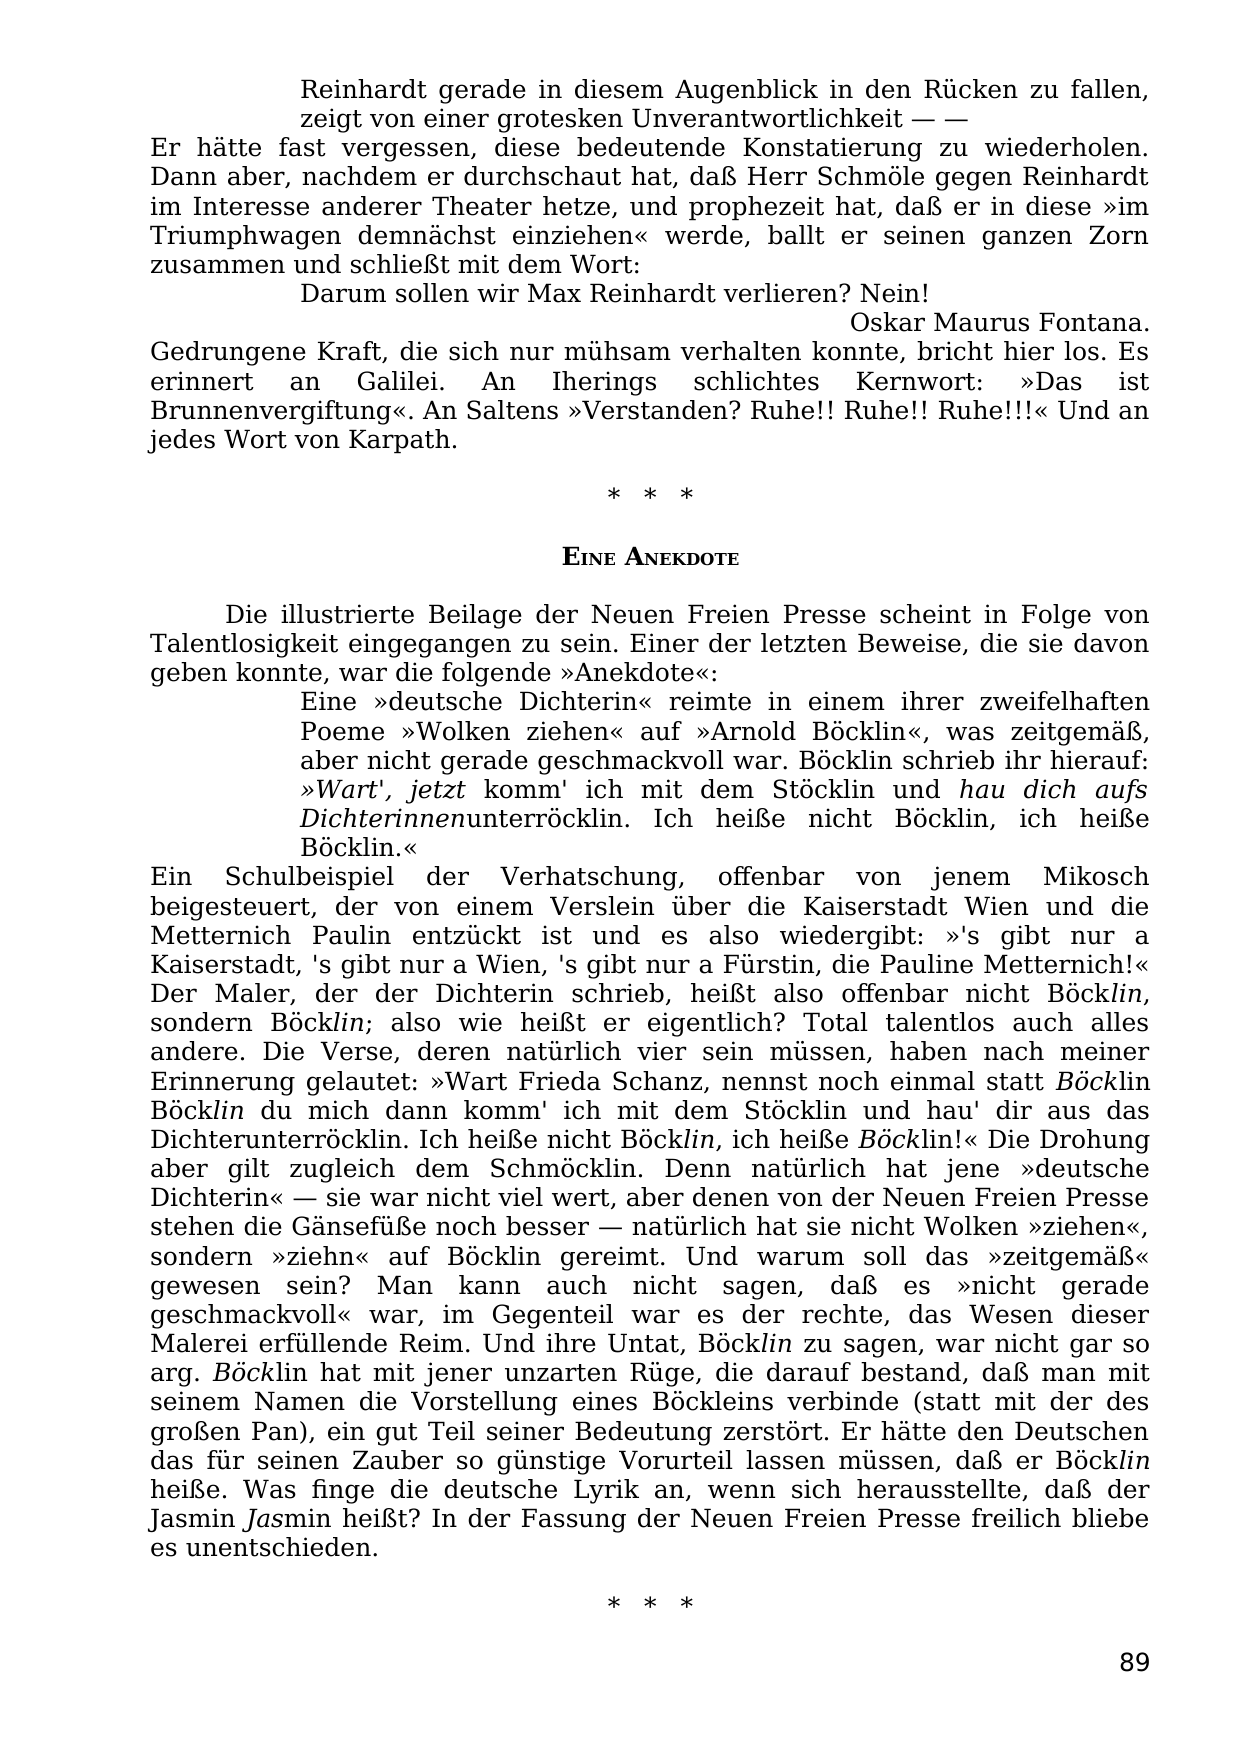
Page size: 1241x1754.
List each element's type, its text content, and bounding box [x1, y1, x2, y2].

text Ein Schulbeispiel der Verhatschung, offenbar von jenem Mikosch beigesteuert, der von einem Verslein über die Kaiserstadt Wien und die Metternich Paulin entzückt ist und es also wiedergibt: »'s gibt nur a Kaiserstadt, 's gibt nur a Wien, 's gibt nur a Fürstin, die Pauline Metternich!« Der Maler, der der Dichterin schrieb, heißt also offenbar nicht Böcklin, sondern Böcklin; also wie heißt er eigentlich? Total talentlos auch alles andere. Die Verse, deren natürlich vier sein müssen, haben nach meiner Erinnerung gelautet: »Wart Frieda Schanz, nennst noch einmal statt Böcklin Böcklin du mich dann komm' ich mit dem Stöcklin und hau' dir aus das Dichterunterröcklin. Ich heiße nicht Böcklin, ich heiße Böcklin!« Die Drohung aber gilt zugleich dem Schmöcklin. Denn natürlich hat jene »deutsche Dichterin« — sie war nicht viel wert, aber denen von der Neuen Freien Presse stehen die Gänsefüße noch besser — natürlich hat sie nicht Wolken »ziehen«, sondern »ziehn« auf Böcklin gereimt. Und warum soll das »zeitgemäß« gewesen sein? Man kann auch nicht sagen, daß es »nicht gerade geschmackvoll« war, im Gegenteil war es der rechte, das Wesen dieser Malerei erfüllende Reim. Und ihre Untat, Böcklin zu sagen, war nicht gar so arg. Böcklin hat mit jener unzarten Rüge, die darauf bestand, daß man mit seinem Namen die Vorstellung eines Böckleins verbinde (statt mit der des großen Pan), ein gut Teil seiner Bedeutung zerstört. Er hätte den Deutschen das für seinen Zauber so günstige Vorurteil lassen müssen, daß er Böcklin heiße. Was finge die deutsche Lyrik an, wenn sich herausstellte, daß der Jasmin Jasmin heißt? In der Fassung der Neuen Freien Presse freilich bliebe es unentschieden. [150, 862, 1151, 1562]
text Eine »deutsche Dichterin« reimte in einem ihrer zweifelhaften Poeme »Wolken ziehen« auf »Arnold Böcklin«, was zeitgemäß, aber nicht gerade geschmackvoll war. Böcklin schrieb ihr hierauf: »Wart', jetzt komm' ich mit dem Stöcklin und hau dich aufs Dichterinnenunterröcklin. Ich heiße nicht Böcklin, ich heiße Böcklin.« [300, 687, 1151, 862]
text Eine Anekdote [150, 512, 1151, 571]
text Gedrungene Kraft, die sich nur mühsam verhalten konnte, bricht hier los. Es erinnert an Galilei. An Iherings schlichtes Kernwort: »Das ist Brunnenvergiftung«. An Saltens »Verstanden? Ruhe!! Ruhe!! Ruhe!!!« Und an jedes Wort von Karpath. [150, 337, 1151, 454]
text Darum sollen wir Max Reinhardt verlieren? Nein! [300, 279, 1151, 308]
text Die illustrierte Beilage der Neuen Freien Presse scheint in Folge von Talentlosigkeit eingegangen zu sein. Einer der letzten Beweise, die sie davon geben konnte, war die folgende »Anekdote«: [150, 600, 1151, 687]
text * * * [150, 1592, 1151, 1621]
text Oskar Maurus Fontana. [150, 308, 1151, 337]
text Er hätte fast vergessen, diese bedeutende Konstatierung zu wiederholen. Dann aber, nachdem er durchschaut hat, daß Herr Schmöle gegen Reinhardt im Interesse anderer Theater hetze, und prophezeit hat, daß er in diese »im Triumphwagen demnächst einziehen« werde, ballt er seinen ganzen Zorn zusammen und schließt mit dem Wort: [150, 133, 1151, 279]
text * * * [150, 483, 1151, 512]
text Reinhardt gerade in diesem Augenblick in den Rücken zu fallen, zeigt von einer grotesken Unverantwortlichkeit — — [300, 75, 1151, 133]
